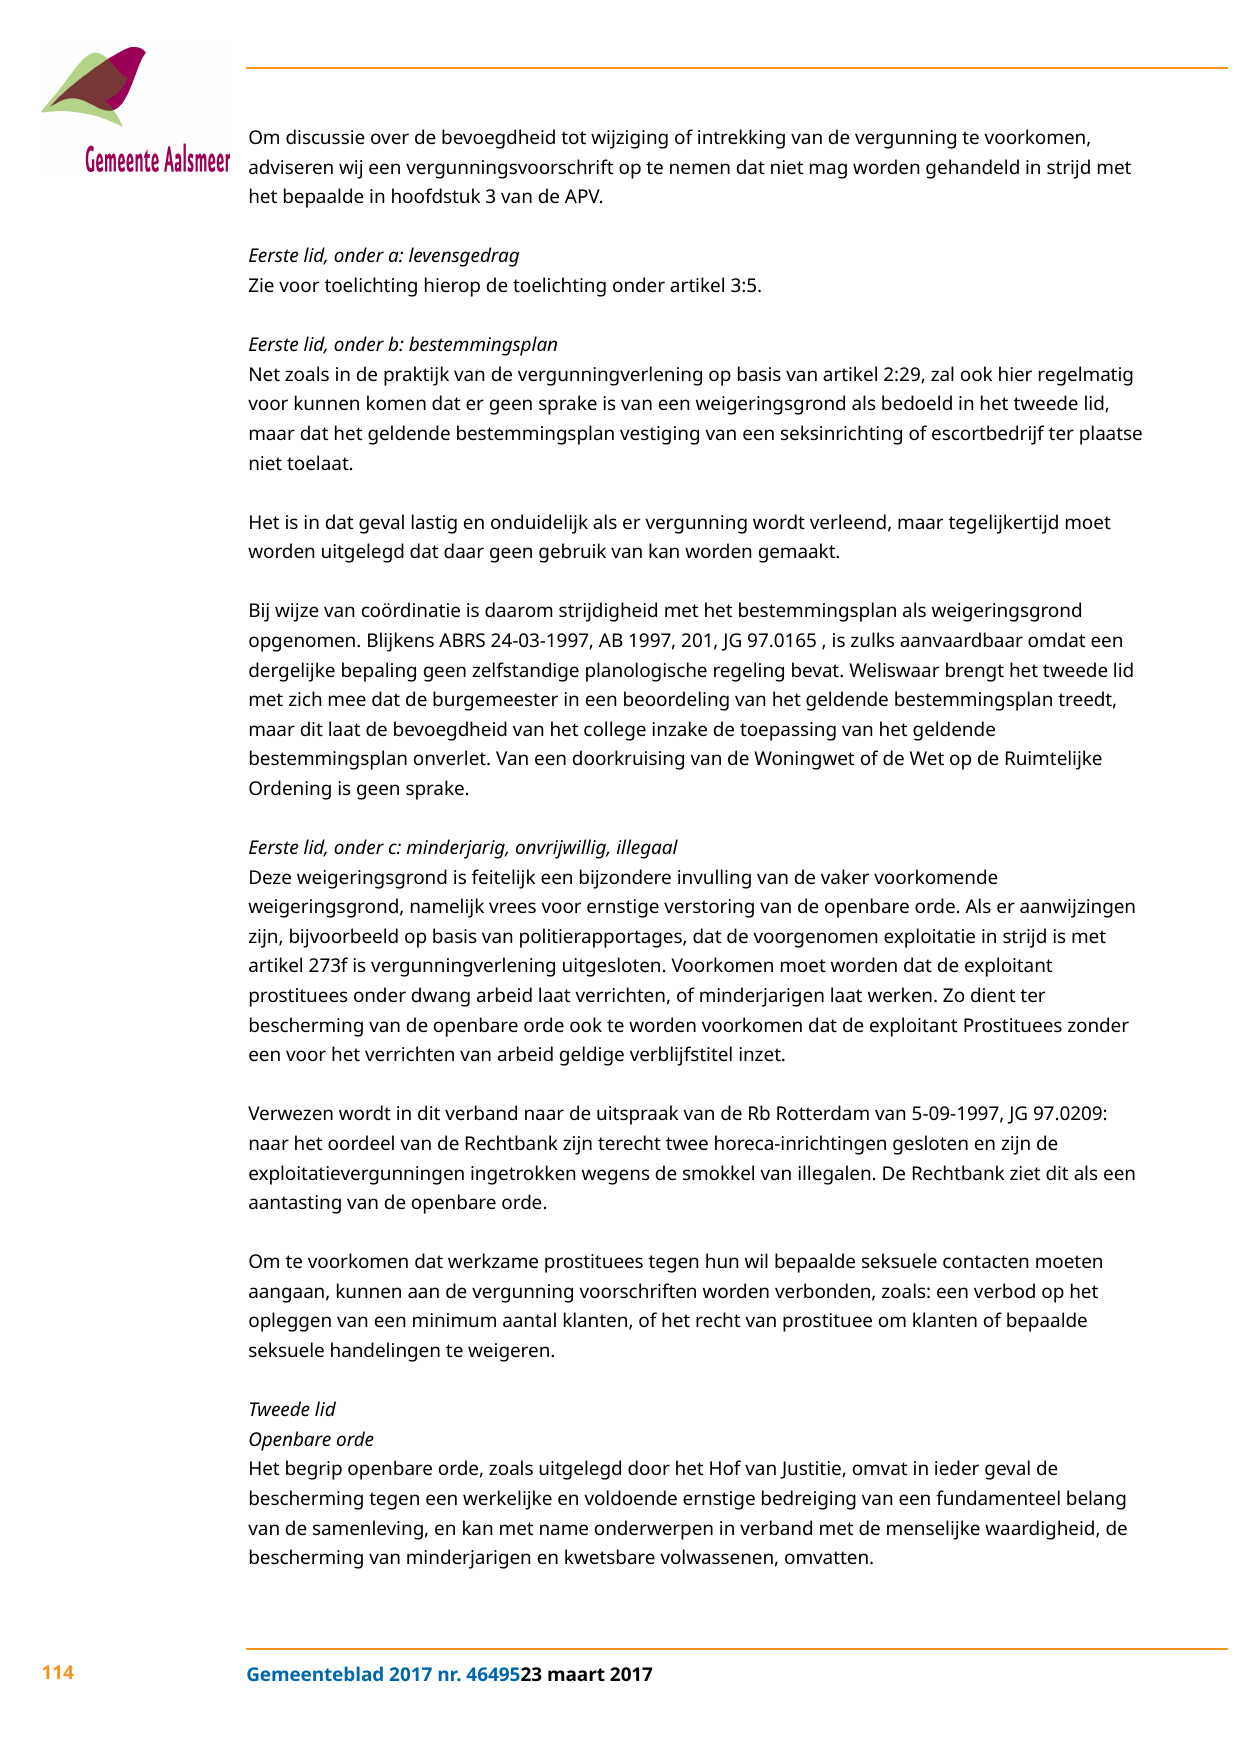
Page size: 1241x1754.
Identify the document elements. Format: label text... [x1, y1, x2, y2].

text Het begrip openbare orde, zoals uitgelegd door het Hof van Justitie, omvat in ieder geval de bescherming tegen een werkelijke en voldoende ernstige bedreiging van een fundamenteel belang van de samenleving, en kan met name onderwerpen in verband met de menselijke waardigheid, de bescherming van minderjarigen en kwetsbare volwassenen, omvatten. [248, 1456, 1152, 1570]
text Deze weigeringsgrond is feitelijk een bijzondere invulling van de vaker voorkomende weigeringsgrond, namelijk vrees voor ernstige verstoring van de openbare orde. Als er aanwijzingen zijn, bijvoorbeeld op basis van politierapportages, dat de voorgenomen exploitatie in strijd is met artikel 273f is vergunningverlening uitgesloten. Voorkomen moet worden dat de exploitant prostituees onder dwang arbeid laat verrichten, of minderjarigen laat werken. Zo dient ter bescherming van de openbare orde ook te worden voorkomen dat de exploitant Prostituees zonder een voor het verrichten van arbeid geldige verblijfstitel inzet. [248, 864, 1152, 1067]
text Eerste lid, onder c: minderjarig, onvrijwillig, illegaal [248, 834, 1152, 860]
text Om discussie over de bevoegdheid tot wijziging of intrekking van de vergunning te voorkomen, adviseren wij een vergunningsvoorschrift op te nemen dat niet mag worden gehandeld in strijd met het bepaalde in hoofdstuk 3 van de APV. [248, 124, 1152, 209]
picture [41, 47, 231, 172]
text Verwezen wordt in dit verband naar de uitspraak van de Rb Rotterdam van 5-09-1997, JG 97.0209: naar het oordeel van de Rechtbank zijn terecht twee horeca-inrichtingen gesloten en zijn de exploitatievergunningen ingetrokken wegens de smokkel van illegalen. De Rechtbank ziet dit als een aantasting van de openbare orde. [248, 1101, 1152, 1215]
text Om te voorkomen dat werkzame prostituees tegen hun wil bepaalde seksuele contacten moeten aangaan, kunnen aan de vergunning voorschriften worden verbonden, zoals: een verbod op het opleggen van een minimum aantal klanten, of het recht van prostituee om klanten of bepaalde seksuele handelingen te weigeren. [248, 1248, 1152, 1363]
text Eerste lid, onder a: levensgedrag [248, 243, 1152, 268]
text Net zoals in de praktijk van de vergunningverlening op basis van artikel 2:29, zal ook hier regelmatig voor kunnen komen dat er geen sprake is van een weigeringsgrond als bedoeld in het tweede lid, maar dat het geldende bestemmingsplan vestiging van een seksinrichting of escortbedrijf ter plaatse niet toelaat. [248, 361, 1152, 476]
text Zie voor toelichting hierop de toelichting onder artikel 3:5. [248, 272, 1152, 298]
text Bij wijze van coördinatie is daarom strijdigheid met het bestemmingsplan als weigeringsgrond opgenomen. Blijkens ABRS 24-03-1997, AB 1997, 201, JG 97.0165 , is zulks aanvaardbaar omdat een dergelijke bepaling geen zelfstandige planologische regeling bevat. Weliswaar brengt het tweede lid met zich mee dat de burgemeester in een beoordeling van het geldende bestemmingsplan treedt, maar dit laat de bevoegdheid van het college inzake de toepassing van het geldende bestemmingsplan onverlet. Van een doorkruising van de Woningwet of de Wet op de Ruimtelijke Ordening is geen sprake. [248, 598, 1152, 801]
text Tweede lid [248, 1396, 1152, 1422]
text Openbare orde [248, 1426, 1152, 1452]
text Het is in dat geval lastig en onduidelijk als er vergunning wordt verleend, maar tegelijkertijd moet worden uitgelegd dat daar geen gebruik van kan worden gemaakt. [248, 509, 1152, 564]
text Eerste lid, onder b: bestemmingsplan [248, 331, 1152, 357]
